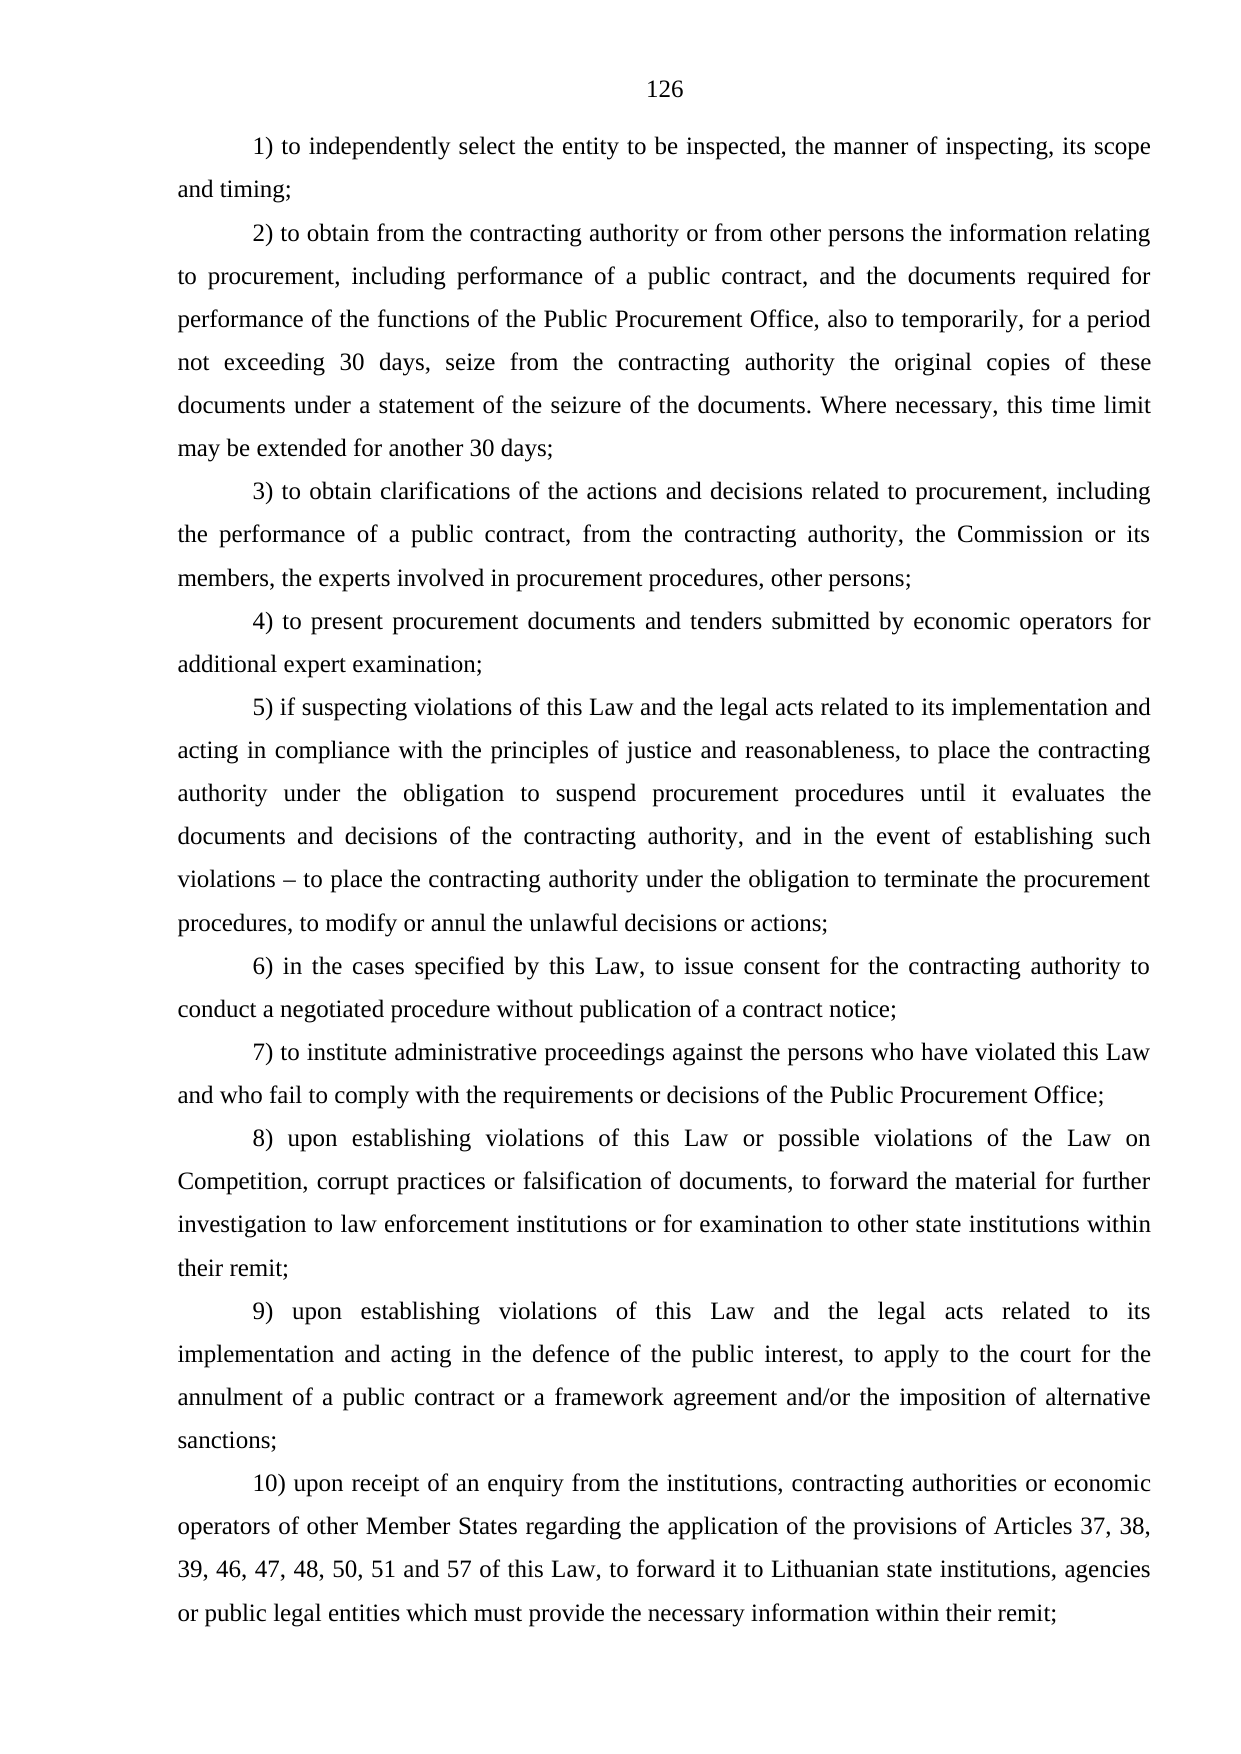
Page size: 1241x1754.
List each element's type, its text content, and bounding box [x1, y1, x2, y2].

text 5) if suspecting violations of this Law and the legal acts related to its implementation and acting in compliance with the principles of justice and reasonableness, to place the contracting authority under the obligation to suspend procurement procedures until it evaluates the documents and decisions of the contracting authority, and in the event of establishing such violations – to place the contracting authority under the obligation to terminate the procurement procedures, to modify or annul the unlawful decisions or actions; [177, 692, 1152, 936]
text 1) to independently select the entity to be inspected, the manner of inspecting, its scope and timing; [177, 131, 1152, 203]
text 7) to institute administrative proceedings against the persons who have violated this Law and who fail to comply with the requirements or decisions of the Public Procurement Office; [177, 1037, 1152, 1109]
text 9) upon establishing violations of this Law and the legal acts related to its implementation and acting in the defence of the public interest, to apply to the court for the annulment of a public contract or a framework agreement and/or the imposition of alternative sanctions; [177, 1296, 1152, 1454]
text 4) to present procurement documents and tenders submitted by economic operators for additional expert examination; [177, 606, 1152, 678]
text 3) to obtain clarifications of the actions and decisions related to procurement, including the performance of a public contract, from the contracting authority, the Commission or its members, the experts involved in procurement procedures, other persons; [177, 476, 1152, 591]
text 8) upon establishing violations of this Law or possible violations of the Law on Competition, corrupt practices or falsification of documents, to forward the material for further investigation to law enforcement institutions or for examination to other state institutions within their remit; [177, 1123, 1152, 1281]
text 2) to obtain from the contracting authority or from other persons the information relating to procurement, including performance of a public contract, and the documents required for performance of the functions of the Public Procurement Office, also to temporarily, for a period not exceeding 30 days, seize from the contracting authority the original copies of these documents under a statement of the seizure of the documents. Where necessary, this time limit may be extended for another 30 days; [177, 218, 1152, 462]
text 6) in the cases specified by this Law, to issue consent for the contracting authority to conduct a negotiated procedure without publication of a contract notice; [177, 951, 1152, 1023]
text 10) upon receipt of an enquiry from the institutions, contracting authorities or economic operators of other Member States regarding the application of the provisions of Articles 37, 38, 39, 46, 47, 48, 50, 51 and 57 of this Law, to forward it to Lithuanian state institutions, agencies or public legal entities which must provide the necessary information within their remit; [177, 1468, 1152, 1626]
